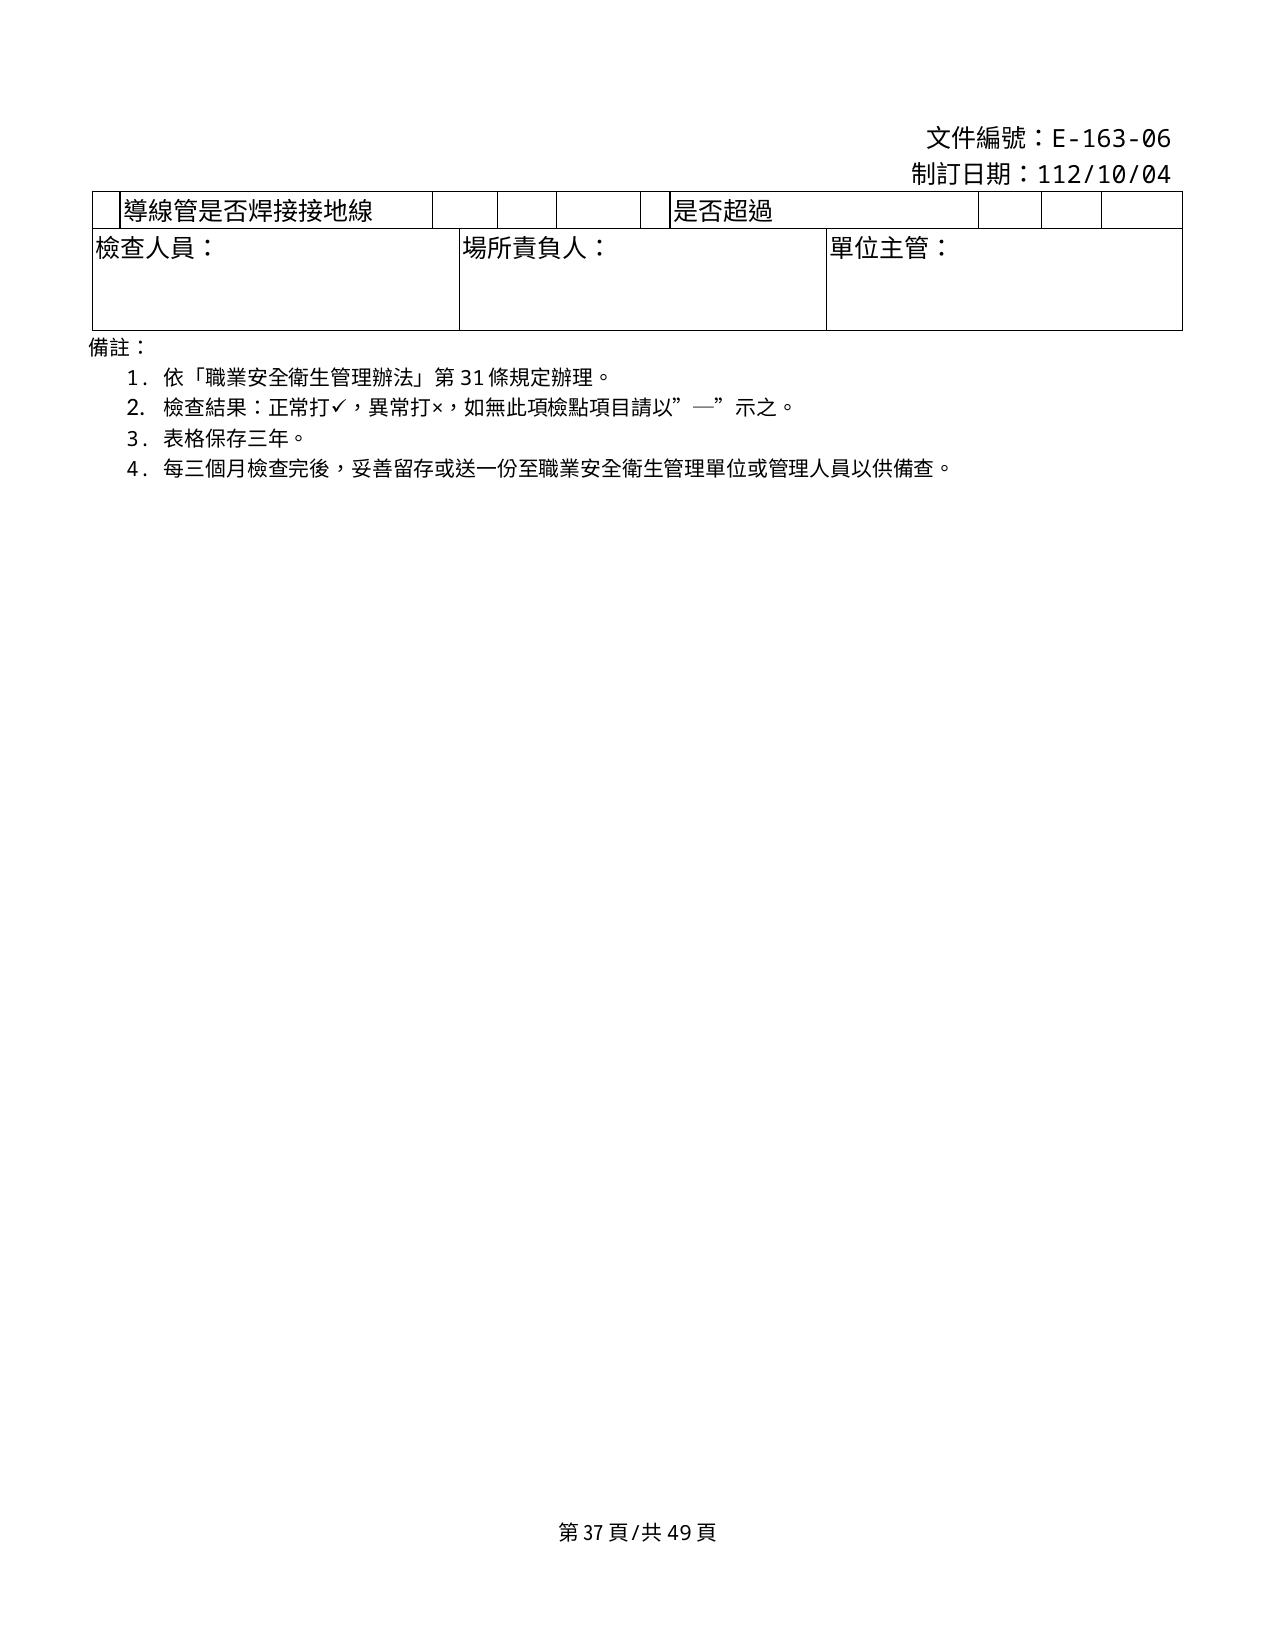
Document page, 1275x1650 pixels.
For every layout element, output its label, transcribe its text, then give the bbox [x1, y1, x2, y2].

table_cell [557, 192, 640, 228]
table_cell 導線管是否焊接接地線 [121, 192, 432, 228]
table_cell [1102, 192, 1182, 228]
table_cell 單位主管： [827, 229, 1182, 330]
text 備註： [89, 331, 1186, 361]
table_cell [498, 192, 556, 228]
table_cell 是否超過 [671, 192, 978, 228]
table_cell [433, 192, 497, 228]
list 表格保存三年。 [126, 422, 1186, 452]
list 依「職業安全衛生管理辦法」第31條規定辦理。 [126, 361, 1186, 391]
table_cell 檢查人員： [93, 229, 459, 330]
list 檢查結果：正常打，異常打×，如無此項檢點項目請以”─”示之。 [126, 391, 1186, 422]
table_cell 場所責負人： [460, 229, 826, 330]
table_cell [1042, 192, 1101, 228]
table_cell [93, 192, 119, 228]
list 每三個月檢查完後，妥善留存或送一份至職業安全衛生管理單位或管理人員以供備查。 [126, 452, 1186, 483]
table_cell [979, 192, 1041, 228]
table_cell [641, 192, 669, 228]
